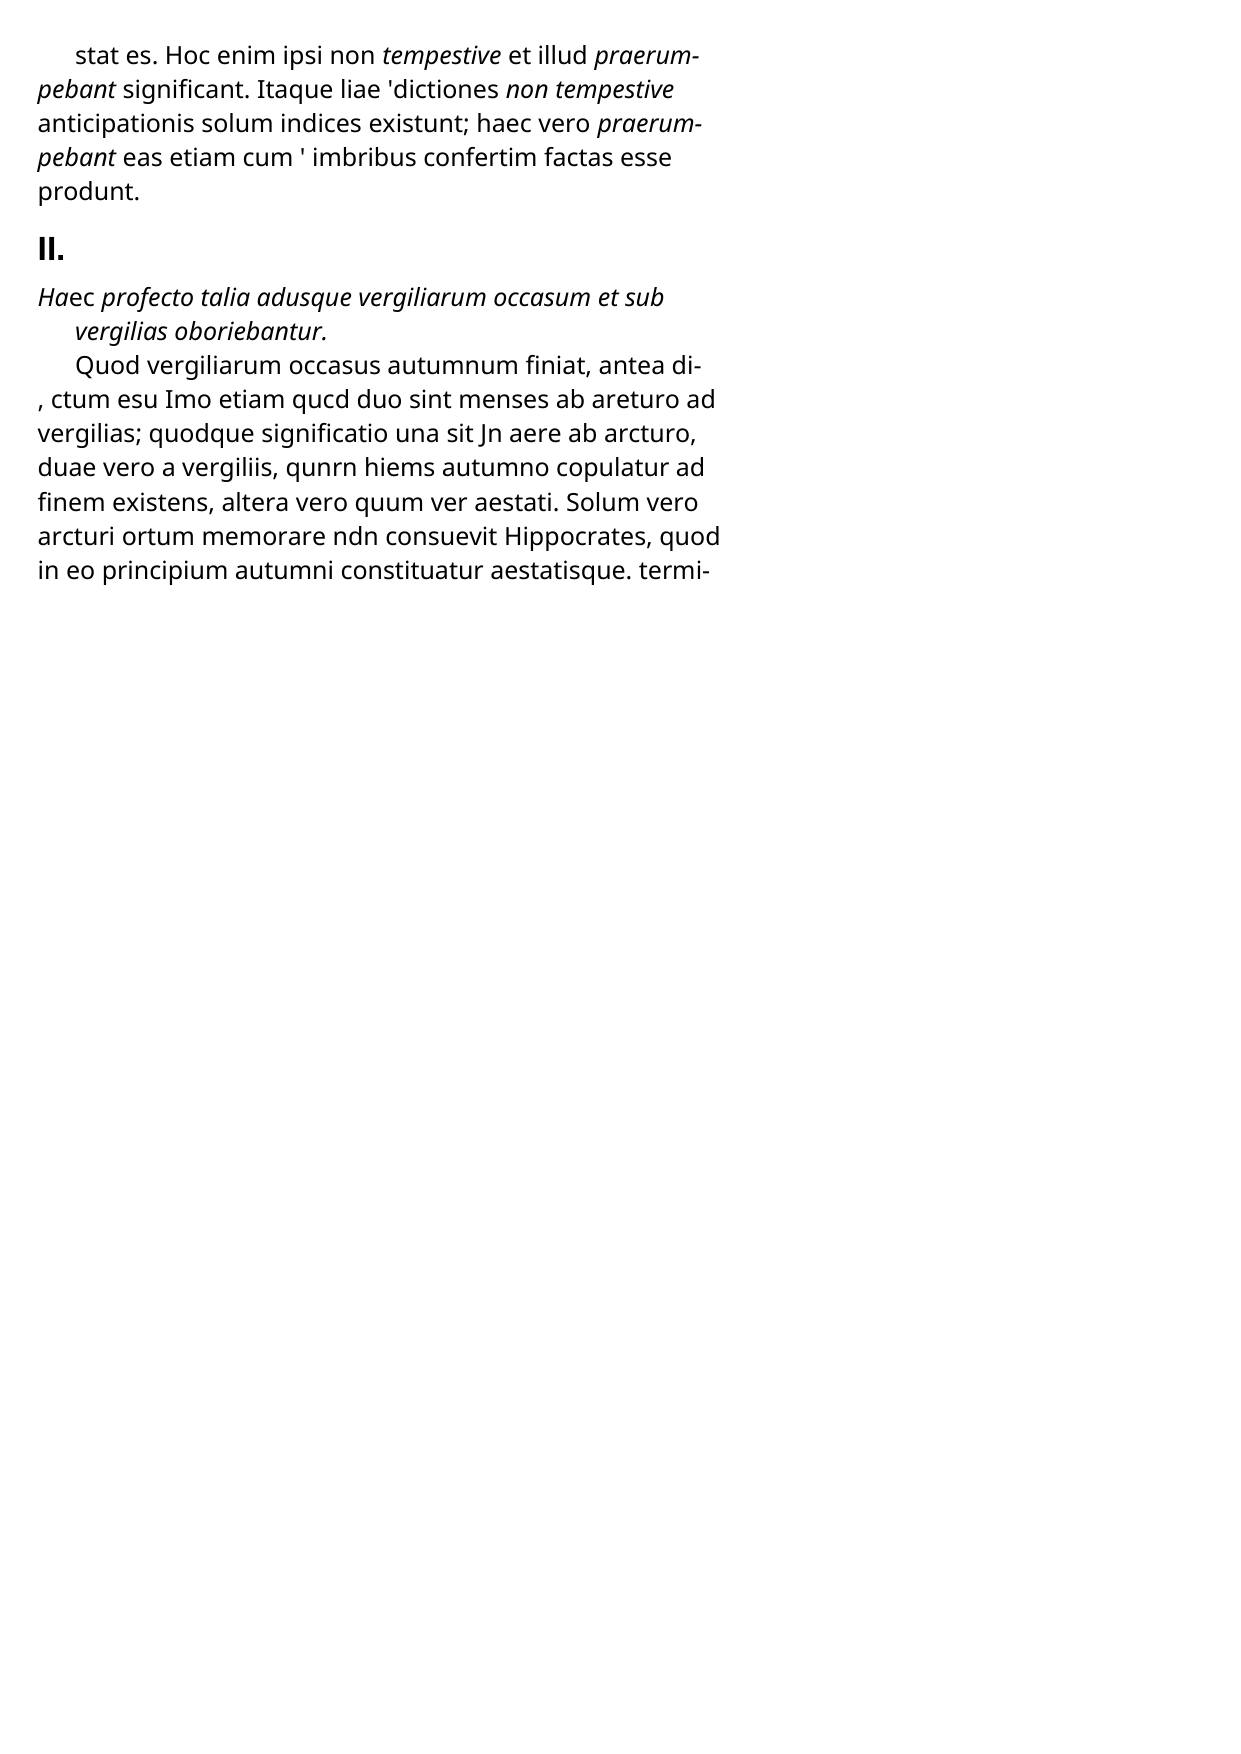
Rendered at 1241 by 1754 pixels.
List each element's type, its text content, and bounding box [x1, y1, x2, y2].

text stat es. Hoc enim ipsi non tempestive et illud praerum- pebant significant. Itaque liae 'dictiones non tempestive anticipationis solum indices existunt; haec vero praerum- pebant eas etiam cum ' imbribus confertim factas esse produnt. [37, 37, 1203, 208]
text Quod vergiliarum occasus autumnum finiat, antea di- , ctum esu Imo etiam qucd duo sint menses ab areturo ad vergilias; quodque significatio una sit Jn aere ab arcturo, duae vero a vergiliis, qunrn hiems autumno copulatur ad finem existens, altera vero quum ver aestati. Solum vero arcturi ortum memorare ndn consuevit Hippocrates, quod in eo principium autumni constituatur aestatisque. termi- [37, 348, 1203, 586]
text Haec profecto talia adusque vergiliarum occasum et sub vergilias oboriebantur. [37, 280, 1203, 348]
subtitle II. [37, 229, 1203, 267]
